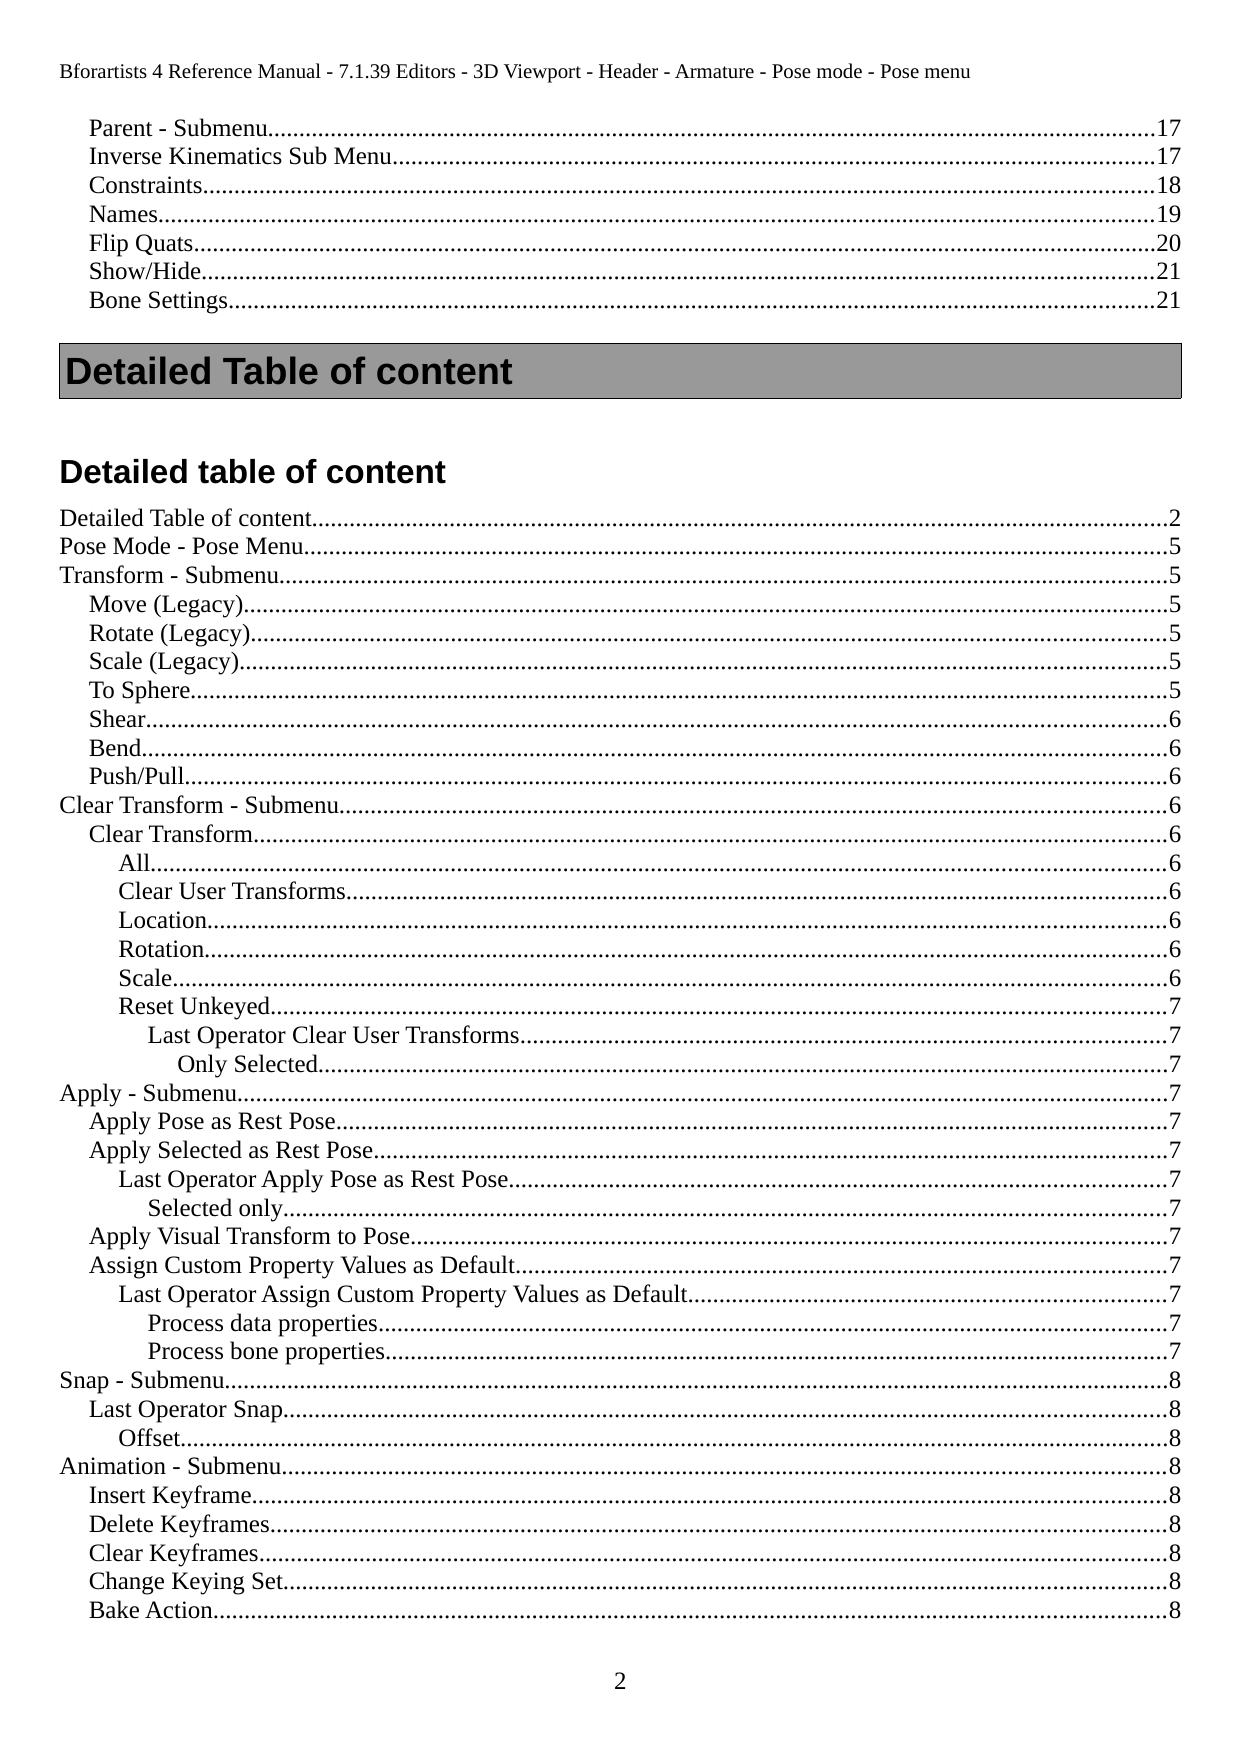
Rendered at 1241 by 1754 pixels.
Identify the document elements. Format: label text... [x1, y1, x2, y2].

text Apply - Submenu 7 [59, 1078, 1181, 1106]
text Inverse Kinematics Sub Menu 17 [88, 141, 1181, 170]
text Transform - Submenu 5 [59, 560, 1181, 589]
text Process bone properties 7 [147, 1336, 1181, 1365]
text Bake Action 8 [88, 1595, 1181, 1624]
text Apply Visual Transform to Pose 7 [88, 1221, 1181, 1250]
text Scale 6 [118, 963, 1181, 991]
text Offset 8 [118, 1423, 1181, 1451]
text Last Operator Apply Pose as Rest Pose 7 [118, 1164, 1181, 1193]
text Location 6 [118, 905, 1181, 934]
text Apply Selected as Rest Pose 7 [88, 1135, 1181, 1164]
text Clear Transform 6 [88, 819, 1181, 848]
text All 6 [118, 848, 1181, 876]
text To Sphere 5 [88, 675, 1181, 704]
text Clear User Transforms 6 [118, 876, 1181, 905]
text Scale (Legacy) 5 [88, 646, 1181, 675]
text Detailed Table of content 2 [59, 503, 1181, 531]
text Push/Pull 6 [88, 761, 1181, 790]
text Names 19 [88, 199, 1181, 228]
text Rotation 6 [118, 934, 1181, 963]
text Bone Settings 21 [88, 285, 1181, 314]
text Show/Hide 21 [88, 256, 1181, 285]
text Constraints 18 [88, 170, 1181, 199]
text Last Operator Snap 8 [88, 1394, 1181, 1423]
text Animation - Submenu 8 [59, 1451, 1181, 1480]
text Parent - Submenu 17 [88, 113, 1181, 141]
text Apply Pose as Rest Pose 7 [88, 1106, 1181, 1135]
text Rotate (Legacy) 5 [88, 618, 1181, 646]
text Process data properties 7 [147, 1308, 1181, 1336]
text Assign Custom Property Values as Default 7 [88, 1250, 1181, 1279]
text Move (Legacy) 5 [88, 589, 1181, 618]
text Bend 6 [88, 733, 1181, 761]
text Delete Keyframes 8 [88, 1509, 1181, 1538]
subtitle Detailed table of content [59, 452, 1181, 490]
text Selected only 7 [147, 1193, 1181, 1221]
text Shear 6 [88, 704, 1181, 733]
text Only Selected 7 [177, 1049, 1181, 1078]
text Flip Quats 20 [88, 228, 1181, 256]
text Change Keying Set 8 [88, 1566, 1181, 1595]
text Pose Mode - Pose Menu 5 [59, 531, 1181, 560]
text Reset Unkeyed 7 [118, 991, 1181, 1020]
text Last Operator Clear User Transforms 7 [147, 1020, 1181, 1049]
text Clear Transform - Submenu 6 [59, 790, 1181, 819]
table_header Detailed Table of content [60, 344, 1181, 398]
text Clear Keyframes 8 [88, 1538, 1181, 1566]
text Last Operator Assign Custom Property Values as Default 7 [118, 1279, 1181, 1308]
text Insert Keyframe 8 [88, 1480, 1181, 1509]
text Snap - Submenu 8 [59, 1365, 1181, 1394]
